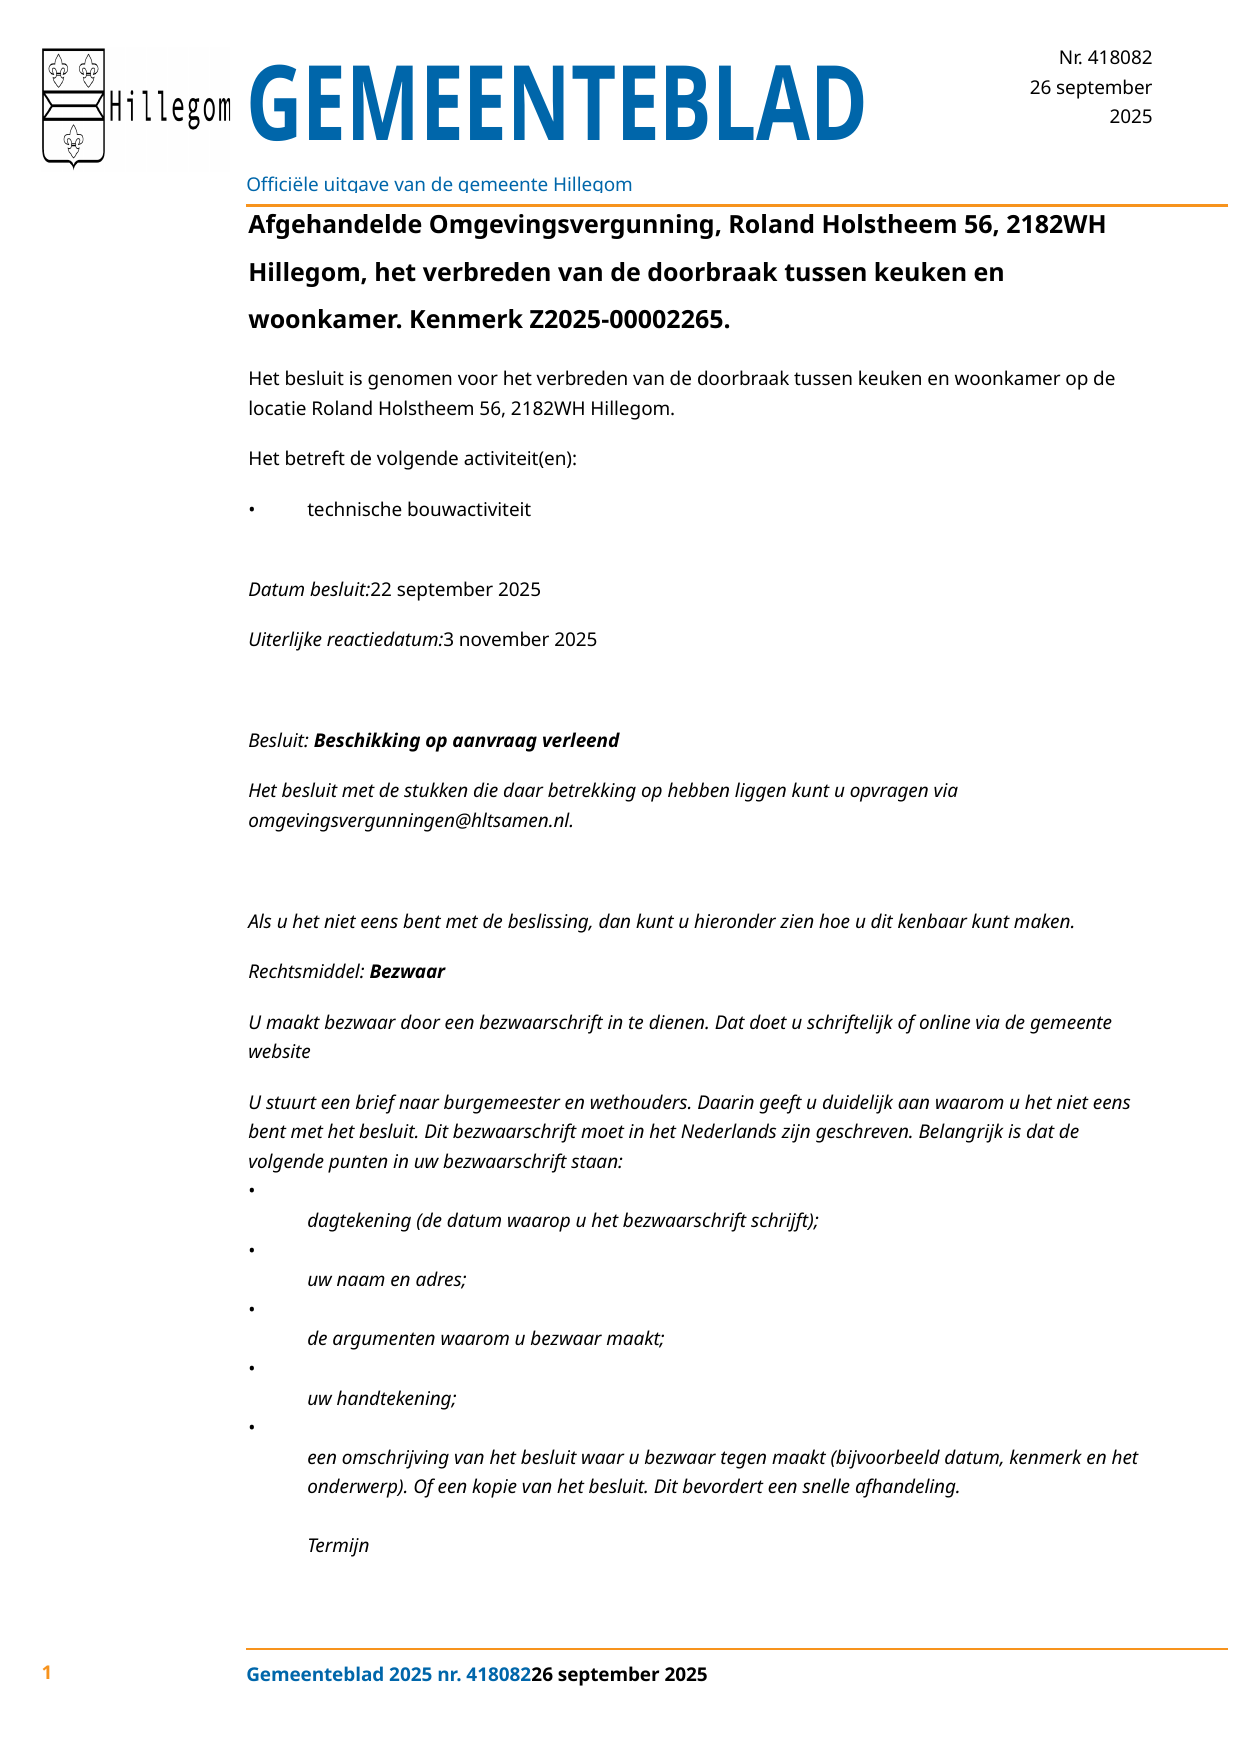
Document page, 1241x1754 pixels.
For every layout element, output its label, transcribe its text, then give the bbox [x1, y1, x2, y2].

text Rechtsmiddel: Bezwaar [248, 958, 1152, 984]
list technische bouwactiviteit [248, 496, 1152, 522]
list een omschrijving van het besluit waar u bezwaar tegen maakt (bijvoorbeeld datum, kenmerk en het onderwerp). Of een kopie van het besluit. Dit bevordert een snelle afhandeling. [248, 1444, 1152, 1499]
text Het besluit met de stukken die daar betrekking op hebben liggen kunt u opvragen via omgevingsvergunningen@hltsamen.nl. [248, 778, 1152, 833]
list uw handtekening; [248, 1385, 1152, 1410]
list de argumenten waarom u bezwaar maakt; [248, 1326, 1152, 1351]
text Afgehandelde Omgevingsvergunning, Roland Holstheem 56, 2182WH Hillegom, het verbreden van de doorbraak tussen keuken en woonkamer. Kenmerk Z2025-00002265. [248, 207, 1152, 336]
list uw naam en adres; [248, 1266, 1152, 1292]
list dagtekening (de datum waarop u het bezwaarschrift schrijft); [248, 1207, 1152, 1233]
text Het besluit is genomen voor het verbreden van de doorbraak tussen keuken en woonkamer op de locatie Roland Holstheem 56, 2182WH Hillegom. [248, 366, 1152, 421]
text U maakt bezwaar door een bezwaarschrift in te dienen. Dat doet u schriftelijk of online via de gemeente website [248, 1009, 1152, 1064]
text Uiterlijke reactiedatum:3 november 2025 [248, 626, 1152, 652]
picture [41, 47, 231, 172]
text Als u het niet eens bent met de beslissing, dan kunt u hieronder zien hoe u dit kenbaar kunt maken. [248, 908, 1152, 934]
text Het betreft de volgende activiteit(en): [248, 446, 1152, 471]
text Besluit: Beschikking op aanvraag verleend [248, 727, 1152, 753]
text U stuurt een brief naar burgemeester en wethouders. Daarin geeft u duidelijk aan waarom u het niet eens bent met het besluit. Dit bezwaarschrift moet in het Nederlands zijn geschreven. Belangrijk is dat de volgende punten in uw bezwaarschrift staan: [248, 1089, 1152, 1174]
list Termijn [248, 1533, 1152, 1558]
text Datum besluit:22 september 2025 [248, 576, 1152, 602]
